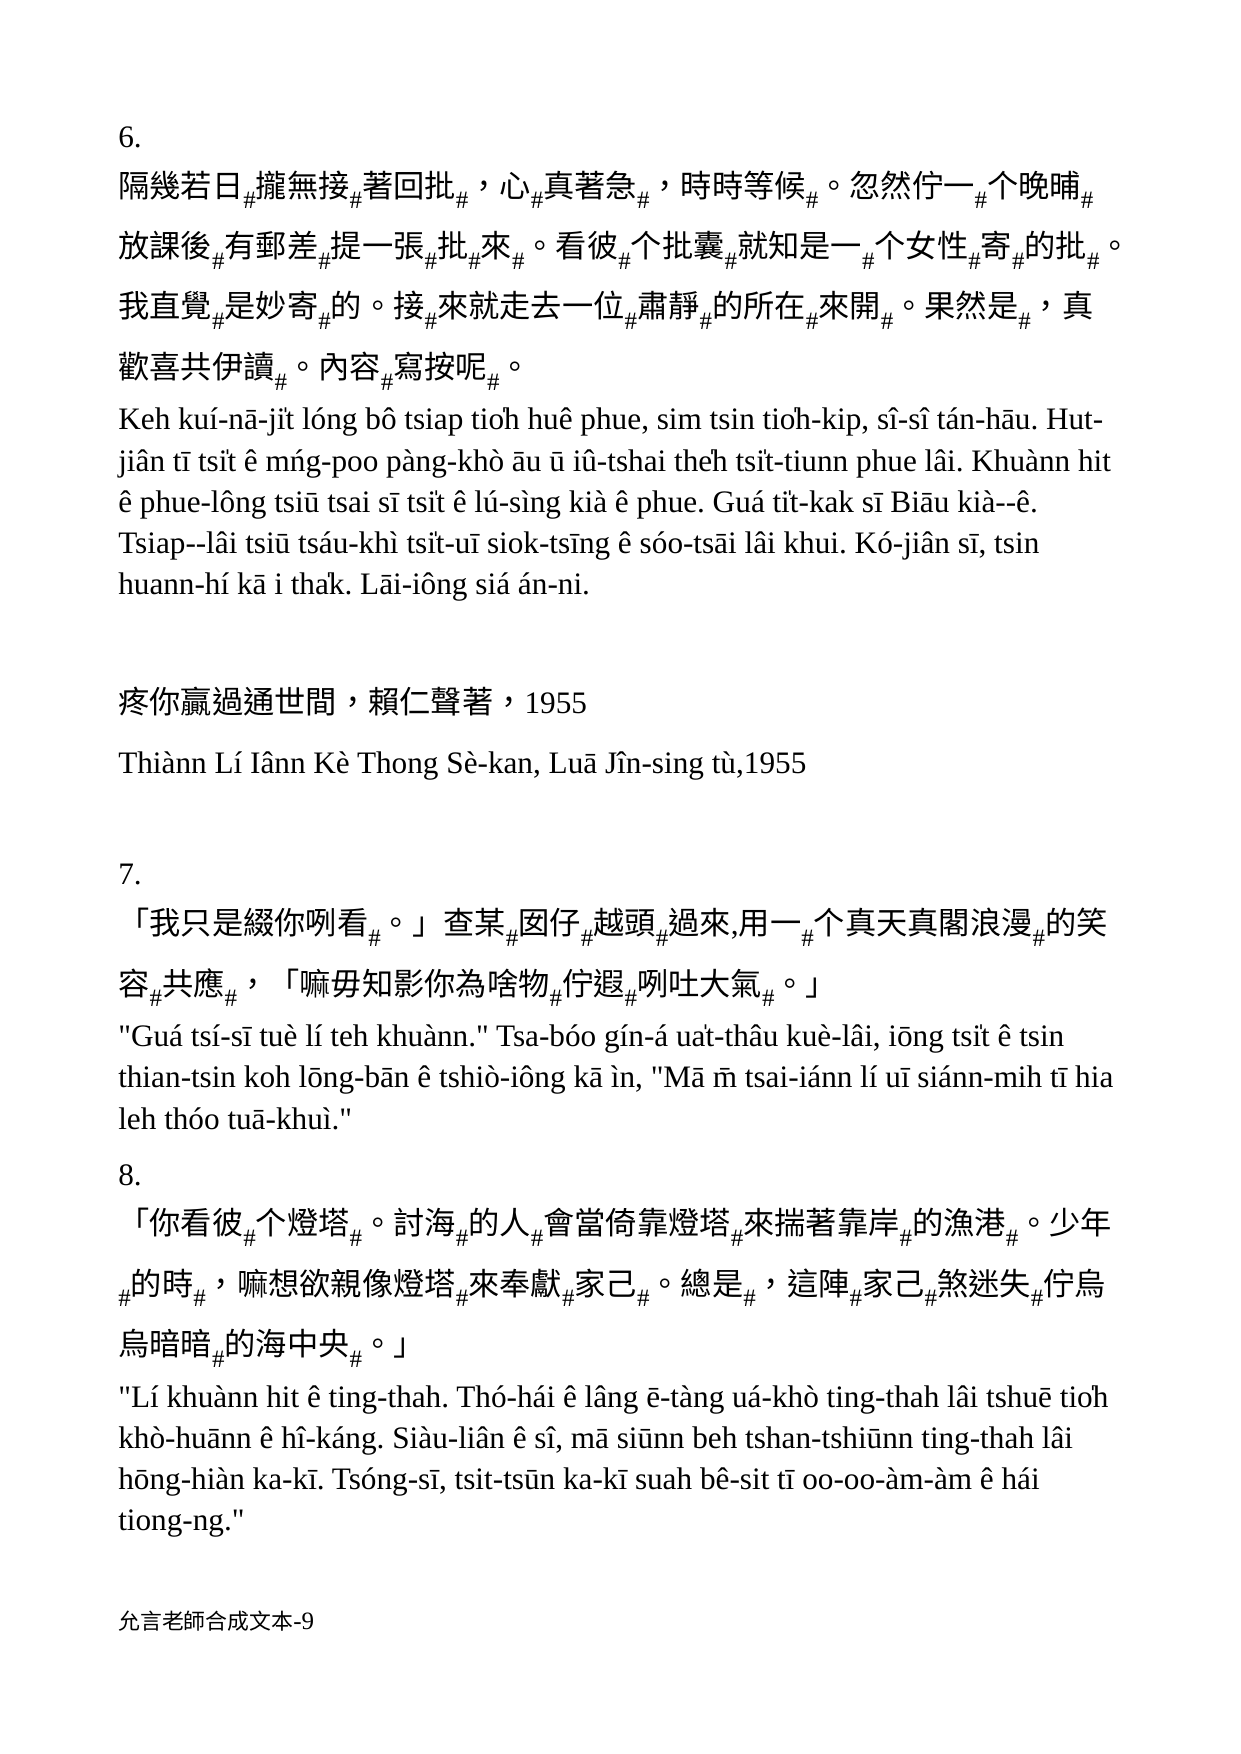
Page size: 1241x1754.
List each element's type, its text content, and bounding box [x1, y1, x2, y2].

text 7. 「我只是綴你咧看#。」查某#囡仔#越頭#過來,用一#个真天真閣浪漫#的笑容#共應#，「嘛毋知影你為啥物#佇遐#咧吐大氣#。」 "Guá tsí-sī tuè lí teh khuànn." Tsa-bóo gín-á ua̍t-thâu kuè-lâi, iōng tsi̍t ê tsin thian-tsin koh lōng-bān ê tshiò-iông kā ìn, "Mā m̄ tsai-iánn lí uī siánn-mih tī hia leh thóo tuā-khuì." [118, 856, 1122, 1136]
text 8. 「你看彼#个燈塔#。討海#的人#會當倚靠燈塔#來揣著靠岸#的漁港#。少年#的時#，嘛想欲親像燈塔#來奉獻#家己#。總是#，這陣#家己#煞迷失#佇烏烏暗暗#的海中央#。」 "Lí khuànn hit ê ting-thah. Thó-hái ê lâng ē-tàng uá-khò ting-thah lâi tshuē tio̍h khò-huānn ê hî-káng. Siàu-liân ê sî, mā siūnn beh tshan-tshiūnn ting-thah lâi hōng-hiàn ka-kī. Tsóng-sī, tsit-tsūn ka-kī suah bê-sit tī oo-oo-àm-àm ê hái tiong-ng." [118, 1156, 1122, 1538]
text 疼你贏過通世間，賴仁聲著，1955 [118, 677, 1122, 722]
text 6. 隔幾若日#攏無接#著回批#，心#真著急#，時時等候#。忽然佇一#个晚晡#放課後#有郵差#提一張#批#來#。看彼#个批囊#就知是一#个女性#寄#的批#。我直覺#是妙寄#的。接#來就走去一位#肅靜#的所在#來開#。果然是#，真歡喜共伊讀#。內容#寫按呢#。 Keh kuí-nā-ji̍t lóng bô tsiap tio̍h huê phue, sim tsin tio̍h-kip, sî-sî tán-hāu. Hut-jiân tī tsi̍t ê mńg-poo pàng-khò āu ū iû-tshai the̍h tsi̍t-tiunn phue lâi. Khuànn hit ê phue-lông tsiū tsai sī tsi̍t ê lú-sìng kià ê phue. Guá ti̍t-kak sī Biāu kià--ê. Tsiap--lâi tsiū tsáu-khì tsi̍t-uī siok-tsīng ê sóo-tsāi lâi khui. Kó-jiân sī, tsin huann-hí kā i tha̍k. Lāi-iông siá án-ni. [118, 118, 1122, 602]
text Thiànn Lí Iânn Kè Thong Sè-kan, Luā Jîn-sing tù,1955 [118, 744, 1122, 780]
